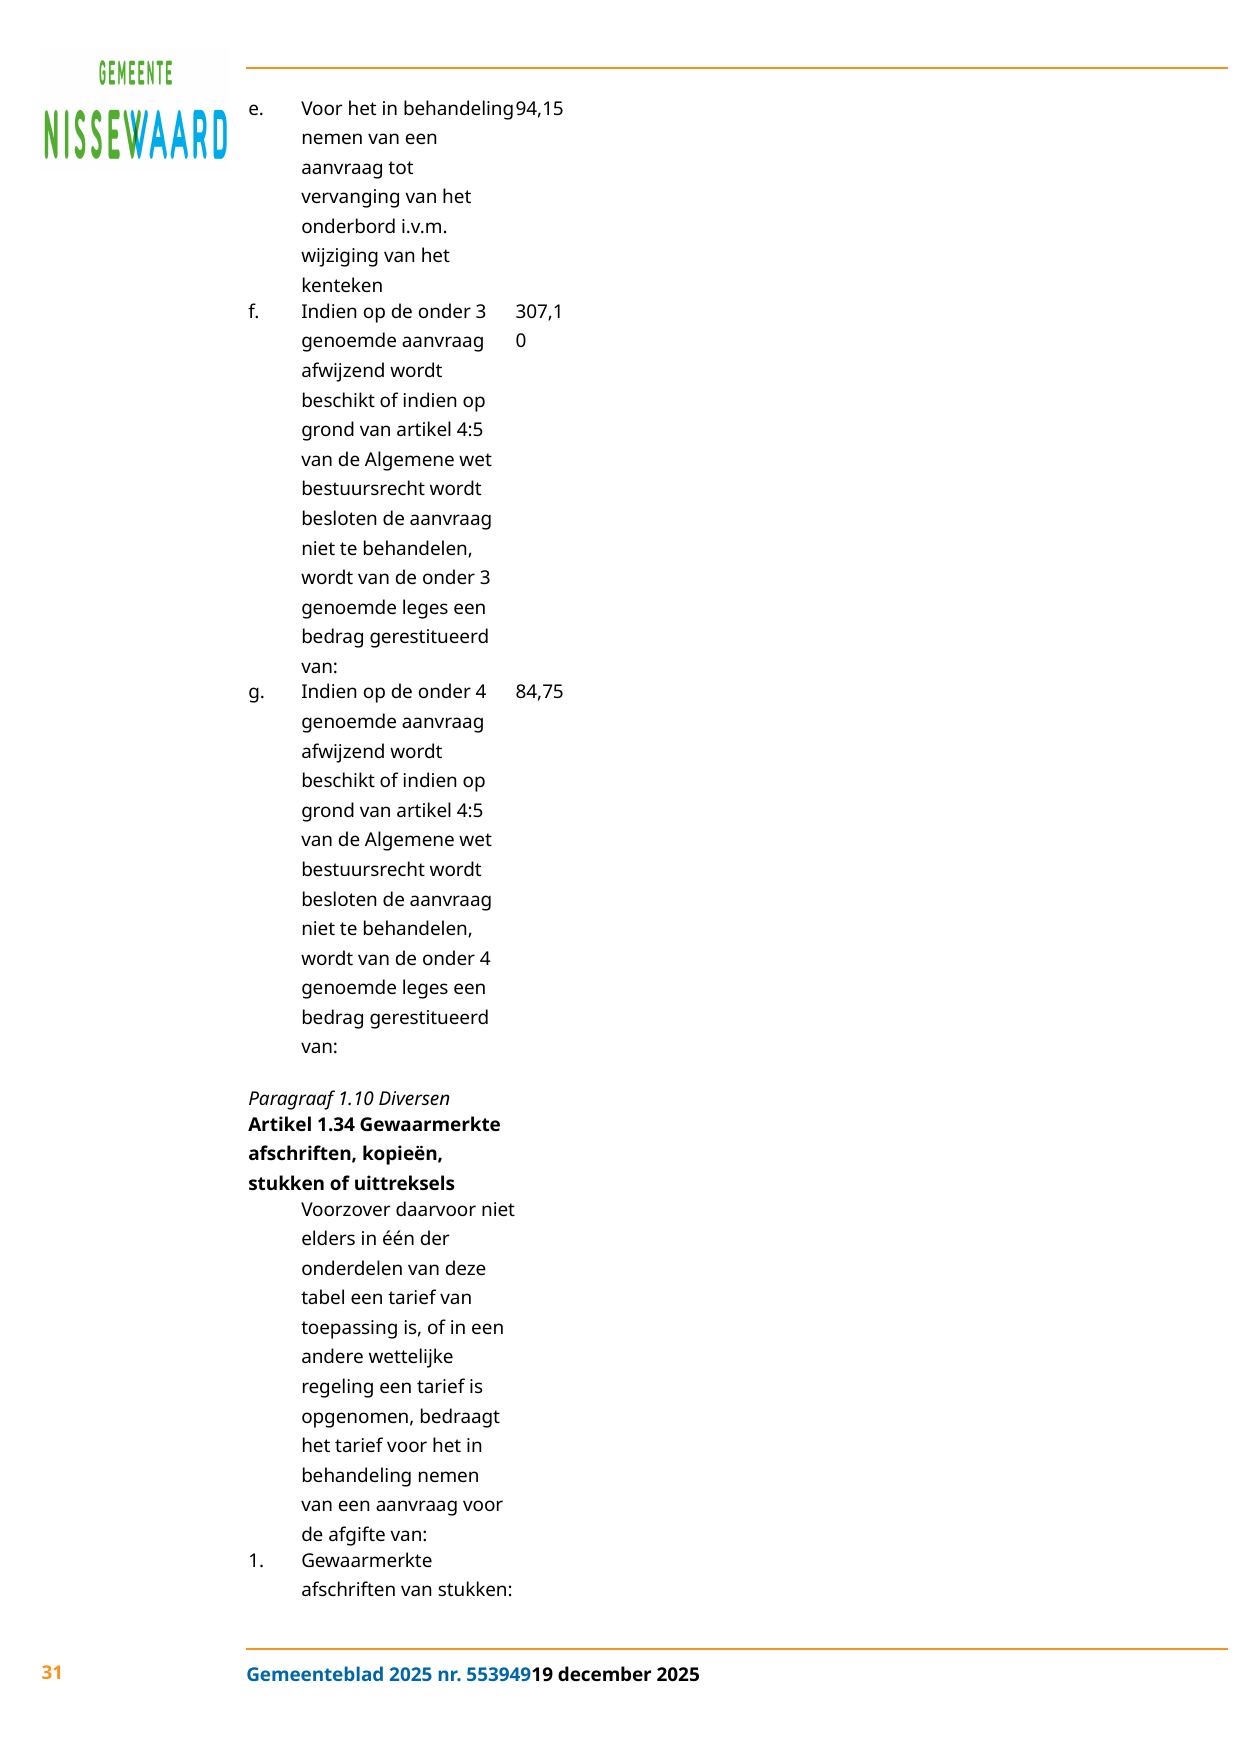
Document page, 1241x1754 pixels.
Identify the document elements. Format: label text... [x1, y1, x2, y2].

table_cell Indien op de onder 3 genoemde aanvraag afwijzend wordt beschikt of indien op grond van artikel 4:5 van de Algemene wet bestuursrecht wordt besloten de aanvraag niet te behandelen, wordt van de onder 3 genoemde leges een bedrag gerestitueerd van: [301, 298, 515, 679]
table_cell [1099, 1060, 1152, 1085]
table_cell [940, 95, 992, 298]
table_cell [568, 95, 621, 298]
table_cell [621, 1196, 674, 1547]
table_cell Artikel 1.34 Gewaarmerkte afschriften, kopieën, stukken of uittreksels [248, 1111, 515, 1196]
picture [41, 47, 231, 172]
table_cell [1046, 1111, 1098, 1196]
table_cell [515, 1547, 568, 1602]
table_cell [780, 1111, 833, 1196]
table_cell [940, 1085, 992, 1111]
table_cell [940, 1060, 992, 1085]
table_cell [568, 1196, 621, 1547]
table_cell [1046, 1196, 1098, 1547]
table_cell [1099, 1547, 1152, 1602]
table_cell [780, 298, 833, 679]
table_cell [515, 1196, 568, 1547]
table_cell [886, 679, 939, 1059]
table_cell [621, 95, 674, 298]
table_cell [1046, 1060, 1098, 1085]
table_cell [993, 1111, 1046, 1196]
table_cell [1046, 95, 1098, 298]
table_cell [728, 1060, 780, 1085]
table_cell [674, 1060, 727, 1085]
table_cell g. [248, 679, 301, 1059]
table_cell [568, 298, 621, 679]
table_cell [1099, 95, 1152, 298]
table_cell [780, 1060, 833, 1085]
table_cell [940, 298, 992, 679]
table_cell Voor het in behandeling nemen van een aanvraag tot vervanging van het onderbord i.v.m. wijziging van het kenteken [301, 95, 515, 298]
table_cell [568, 1060, 621, 1085]
table_cell [780, 1085, 833, 1111]
table_cell [993, 1196, 1046, 1547]
table_cell [834, 1085, 886, 1111]
table_cell [834, 1547, 886, 1602]
table_cell [621, 298, 674, 679]
table_cell [886, 1060, 939, 1085]
table_cell [728, 679, 780, 1059]
table_cell [674, 298, 727, 679]
table_cell [621, 679, 674, 1059]
table_cell [674, 679, 727, 1059]
table_cell Gewaarmerkte afschriften van stukken: [301, 1547, 515, 1602]
table_cell [568, 679, 621, 1059]
table_cell [621, 1085, 674, 1111]
table_cell [1099, 1111, 1152, 1196]
table_cell [674, 1111, 727, 1196]
table_cell [940, 679, 992, 1059]
table_cell [834, 298, 886, 679]
table_cell [993, 1547, 1046, 1602]
table_cell [621, 1111, 674, 1196]
table_cell [834, 679, 886, 1059]
table_cell [780, 1547, 833, 1602]
table_cell [780, 679, 833, 1059]
table_cell [940, 1196, 992, 1547]
table_cell [515, 1085, 568, 1111]
table_cell [834, 1111, 886, 1196]
table_cell [728, 1085, 780, 1111]
table_cell [515, 1060, 568, 1085]
table_cell [621, 1060, 674, 1085]
table_cell [993, 1060, 1046, 1085]
table_cell [834, 95, 886, 298]
table_cell [780, 95, 833, 298]
table_cell [993, 1085, 1046, 1111]
table_cell [728, 95, 780, 298]
table_cell [1046, 1547, 1098, 1602]
table_cell [886, 1547, 939, 1602]
table_cell [568, 1111, 621, 1196]
table_cell f. [248, 298, 301, 679]
table_cell [674, 1196, 727, 1547]
table_cell [248, 1196, 301, 1547]
table_cell [1046, 679, 1098, 1059]
table_cell [674, 1547, 727, 1602]
table_cell Paragraaf 1.10 Diversen [248, 1085, 515, 1111]
table_cell [301, 1060, 515, 1085]
table_cell [728, 298, 780, 679]
table_cell Indien op de onder 4 genoemde aanvraag afwijzend wordt beschikt of indien op grond van artikel 4:5 van de Algemene wet bestuursrecht wordt besloten de aanvraag niet te behandelen, wordt van de onder 4 genoemde leges een bedrag gerestitueerd van: [301, 679, 515, 1059]
table_cell [940, 1547, 992, 1602]
table_cell [886, 298, 939, 679]
table_cell [728, 1547, 780, 1602]
table_cell 94,15 [515, 95, 568, 298]
table_cell 84,75 [515, 679, 568, 1059]
table_cell [568, 1085, 621, 1111]
table_cell [1099, 679, 1152, 1059]
table_cell [834, 1060, 886, 1085]
table_cell [886, 95, 939, 298]
table_cell 307,10 [515, 298, 568, 679]
table_cell [674, 95, 727, 298]
table_cell e. [248, 95, 301, 298]
table_cell [834, 1196, 886, 1547]
table_cell [993, 95, 1046, 298]
table_cell [248, 1060, 301, 1085]
table_cell [1099, 298, 1152, 679]
table_cell [1099, 1196, 1152, 1547]
table_cell [940, 1111, 992, 1196]
table_cell [674, 1085, 727, 1111]
table_cell 1. [248, 1547, 301, 1602]
table_cell [886, 1111, 939, 1196]
table_cell [728, 1111, 780, 1196]
table_cell [1046, 298, 1098, 679]
table_cell [886, 1085, 939, 1111]
table_cell [728, 1196, 780, 1547]
table_cell [780, 1196, 833, 1547]
table_cell [515, 1111, 568, 1196]
table_cell [993, 298, 1046, 679]
table_cell [886, 1196, 939, 1547]
table_cell [1099, 1085, 1152, 1111]
table_cell Voorzover daarvoor niet elders in één der onderdelen van deze tabel een tarief van toepassing is, of in een andere wettelijke regeling een tarief is opgenomen, bedraagt het tarief voor het in behandeling nemen van een aanvraag voor de afgifte van: [301, 1196, 515, 1547]
table_cell [568, 1547, 621, 1602]
table_cell [621, 1547, 674, 1602]
table_cell [1046, 1085, 1098, 1111]
table_cell [993, 679, 1046, 1059]
